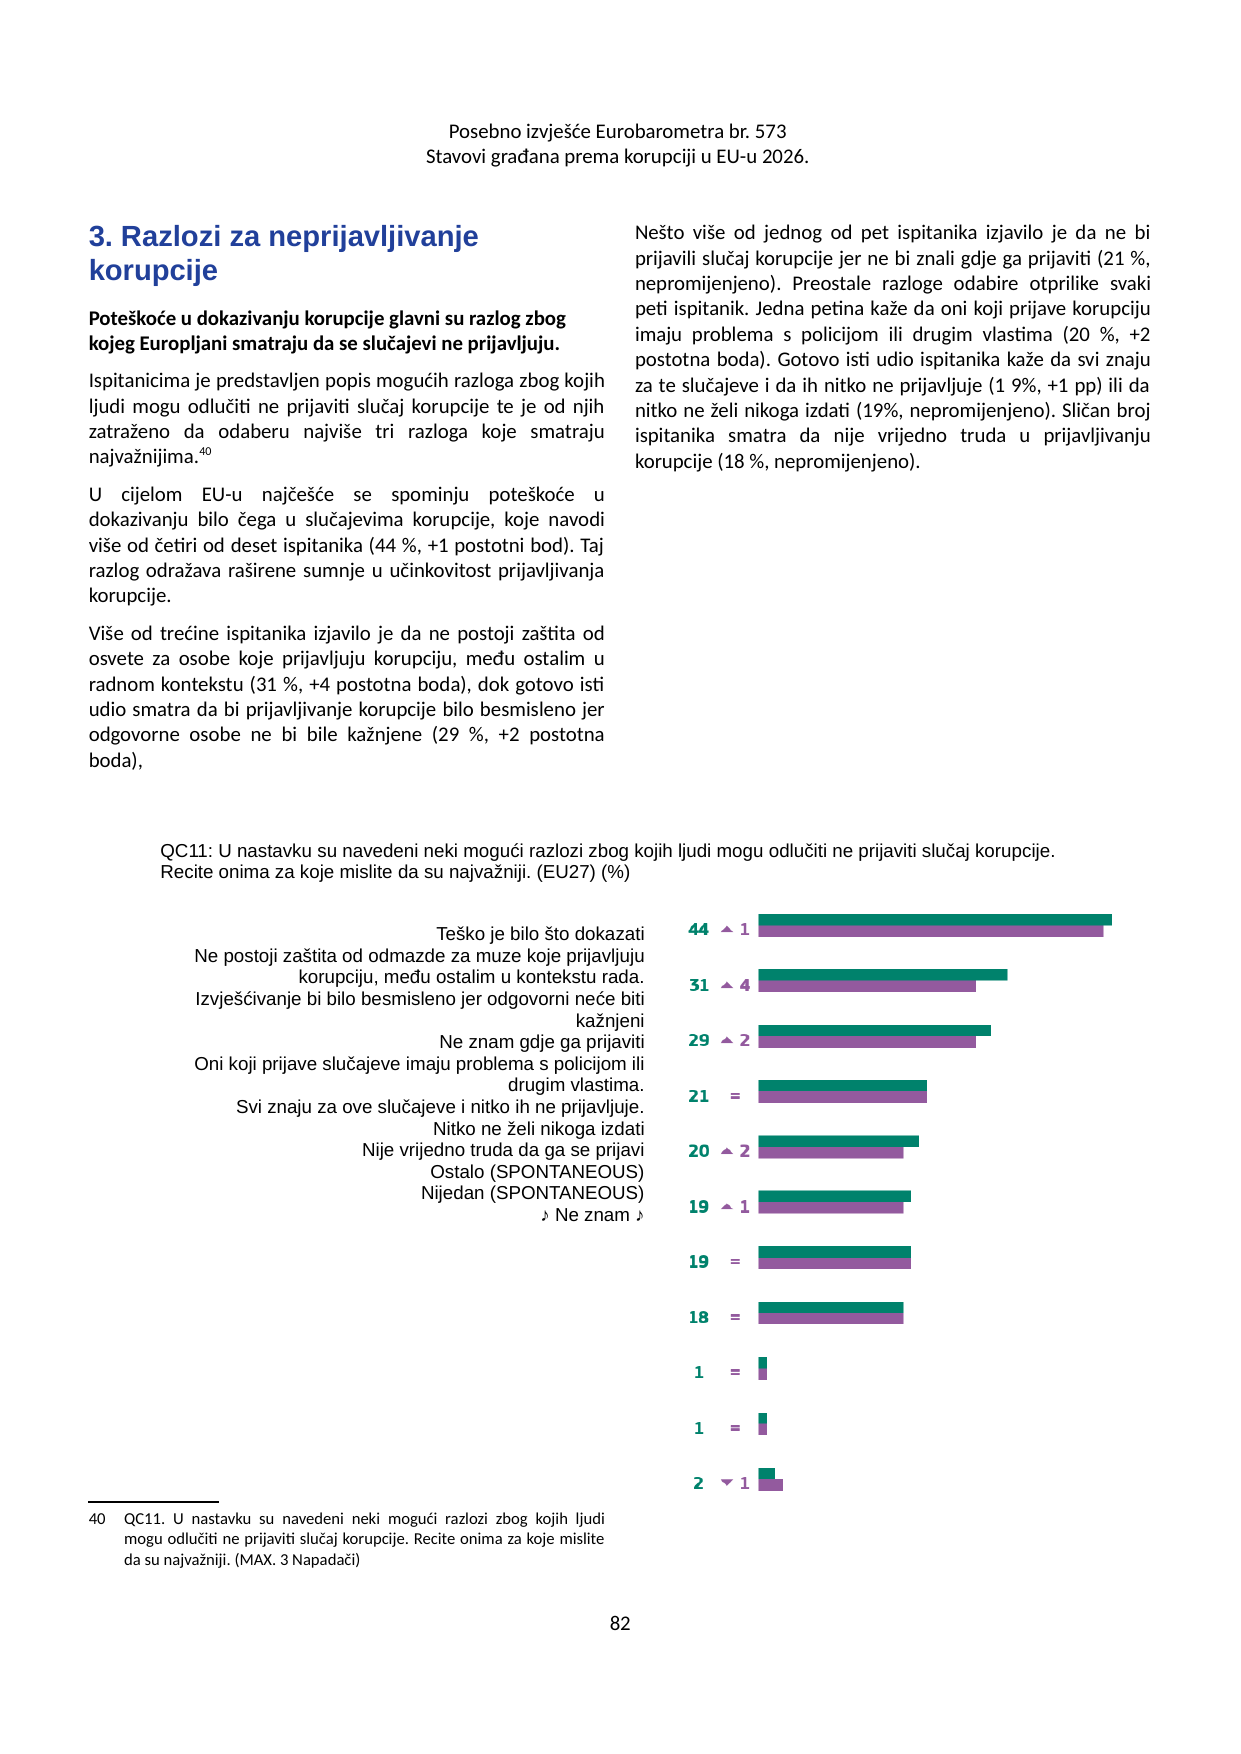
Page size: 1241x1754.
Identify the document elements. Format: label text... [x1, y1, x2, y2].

text Poteškoće u dokazivanju korupcije glavni su razlog zbog kojeg Europljani smatraju da se slučajevi ne prijavljuju. [88, 305, 605, 356]
text Nešto više od jednog od pet ispitanika izjavilo je da ne bi prijavili slučaj korupcije jer ne bi znali gdje ga prijaviti (21 %, nepromijenjeno). Preostale razloge odabire otprilike svaki peti ispitanik. Jedna petina kaže da oni koji prijave korupciju imaju problema s policijom ili drugim vlastima (20 %, +2 postotna boda). Gotovo isti udio ispitanika kaže da svi znaju za te slučajeve i da ih nitko ne prijavljuje (1 9%, +1 pp) ili da nitko ne želi nikoga izdati (19%, nepromijenjeno). Sličan broj ispitanika smatra da nije vrijedno truda u prijavljivanju korupcije (18 %, nepromijenjeno). [635, 219, 1152, 473]
text Ispitanicima je predstavljen popis mogućih razloga zbog kojih ljudi mogu odlučiti ne prijaviti slučaj korupcije te je od njih zatraženo da odaberu najviše tri razloga koje smatraju najvažnijima. [88, 367, 605, 469]
subtitle 3. Razlozi za neprijavljivanje korupcije [88, 219, 605, 286]
text U cijelom EU-u najčešće se spominju poteškoće u dokazivanju bilo čega u slučajevima korupcije, koje navodi više od četiri od deset ispitanika (44 %, +1 postotni bod). Taj razlog odražava raširene sumnje u učinkovitost prijavljivanja korupcije. [88, 481, 605, 608]
text Više od trećine ispitanika izjavilo je da ne postoji zaštita od osvete za osobe koje prijavljuju korupciju, među ostalim u radnom kontekstu (31 %, +4 postotna boda), dok gotovo isti udio smatra da bi prijavljivanje korupcije bilo besmisleno jer odgovorne osobe ne bi bile kažnjene (29 %, +2 postotna boda), [88, 620, 605, 772]
text QC11. U nastavku su navedeni neki mogući razlozi zbog kojih ljudi mogu odlučiti ne prijaviti slučaj korupcije. Recite onima za koje mislite da su najvažniji. (MAX. 3 Napadači) [88, 1508, 605, 1569]
picture [681, 903, 1126, 1501]
